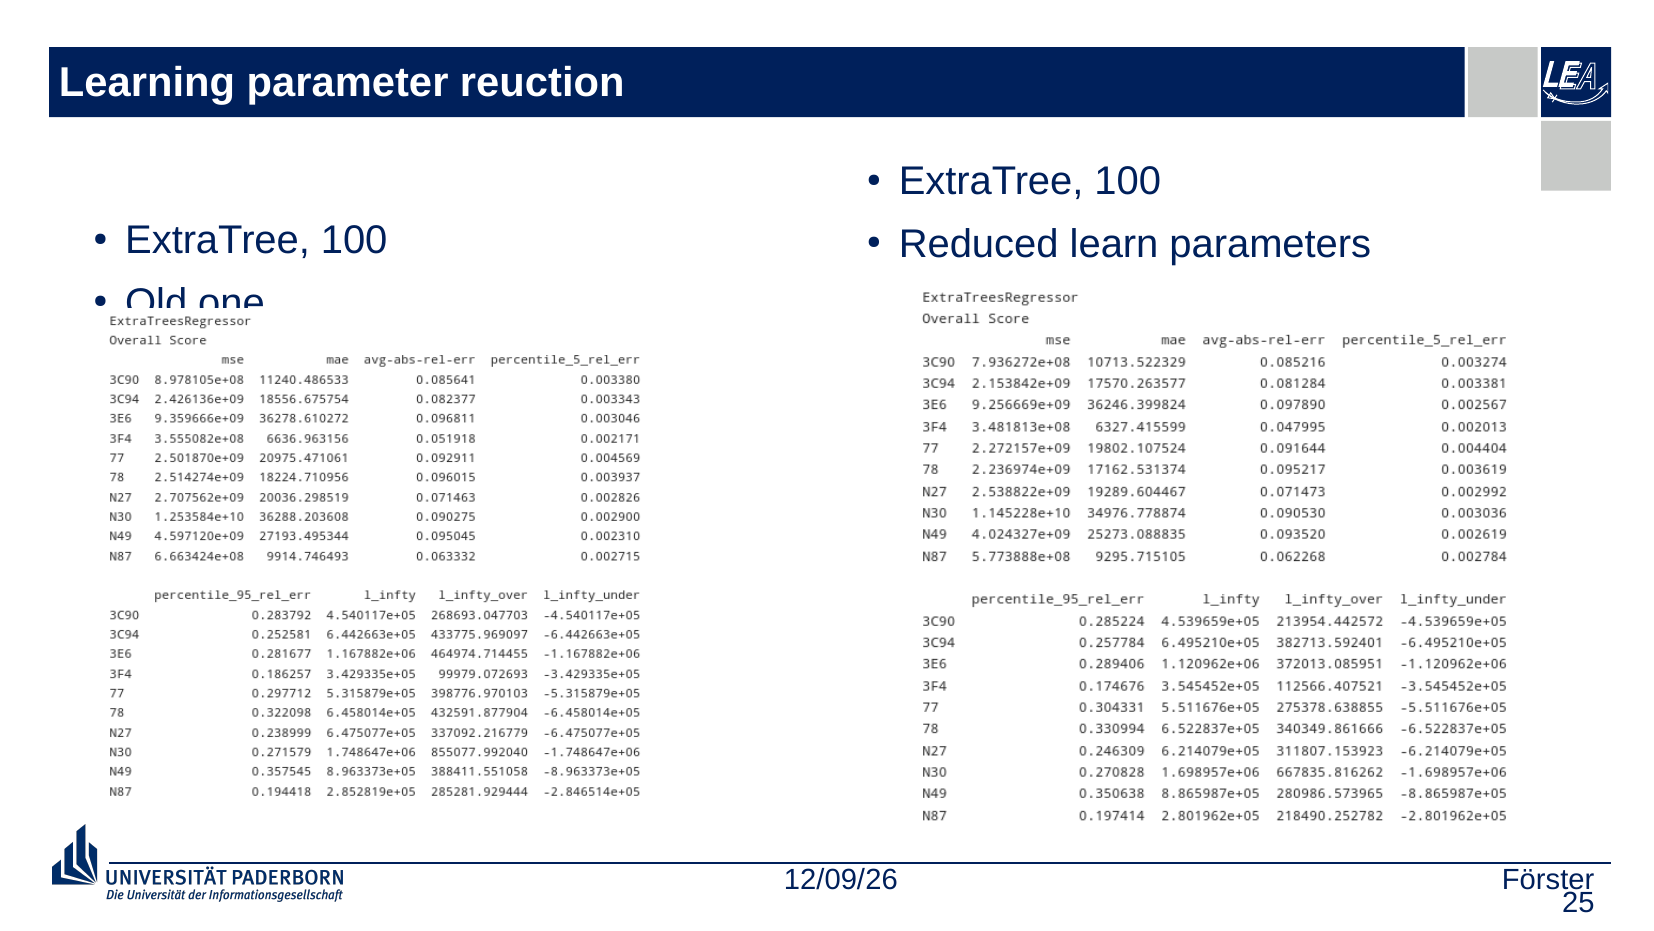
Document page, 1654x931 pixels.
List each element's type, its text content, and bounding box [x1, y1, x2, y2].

picture [52, 824, 343, 902]
picture [915, 289, 1520, 831]
list ExtraTree, 100 Reduced learn parameters [856, 158, 1542, 266]
title Learning parameter reuction [59, 47, 1447, 117]
list ExtraTree, 100 Old one [82, 217, 768, 325]
picture [106, 308, 650, 798]
